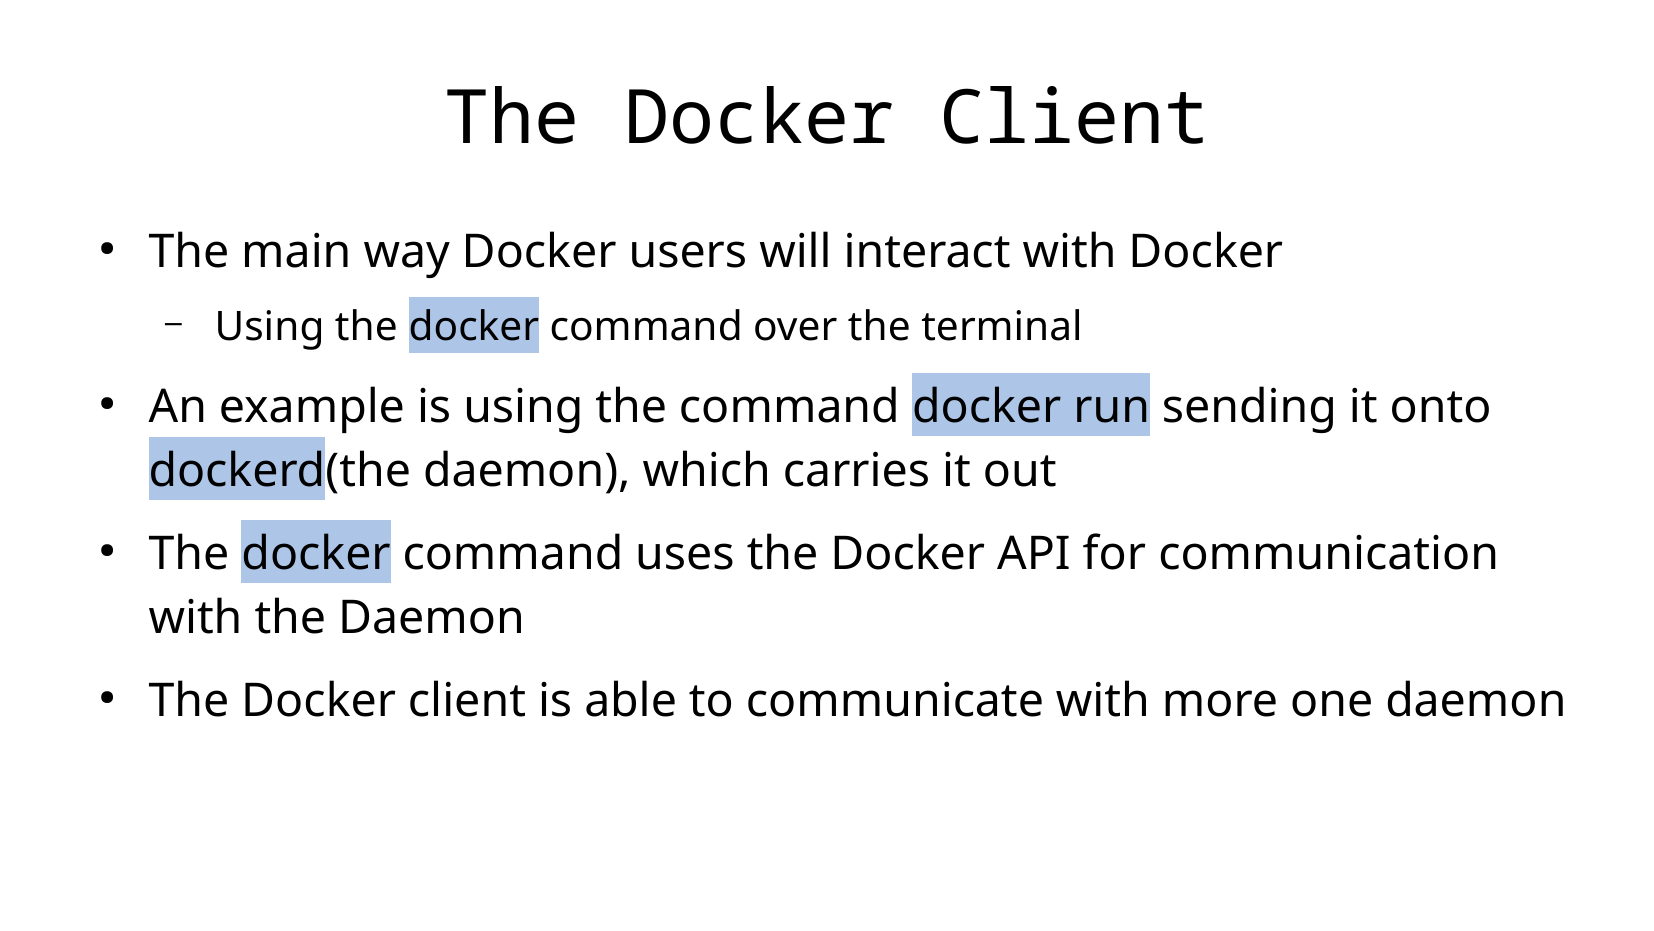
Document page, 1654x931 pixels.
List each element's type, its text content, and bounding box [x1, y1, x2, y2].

list The main way Docker users will interact with Docker Using the docker command over the terminal An example is using the command docker run sending it onto dockerd(the daemon), which carries it out The docker command uses the Docker API for communication with the Daemon The Docker client is able to communicate with more one daemon [82, 217, 1571, 758]
title The Docker Client [82, 37, 1571, 193]
